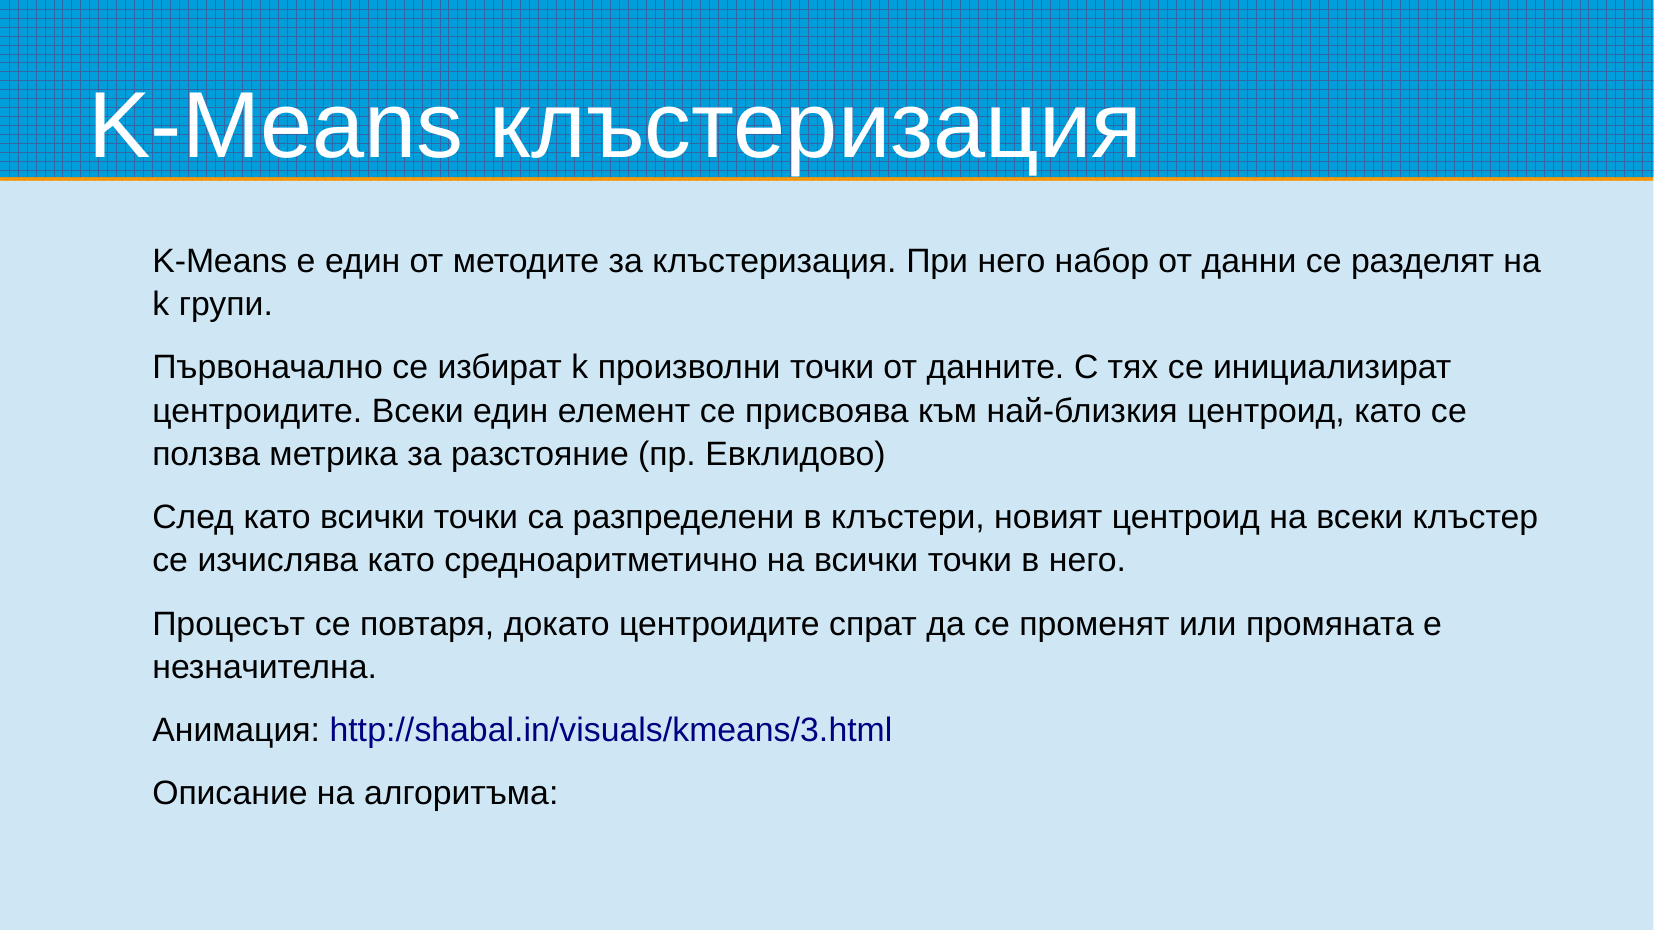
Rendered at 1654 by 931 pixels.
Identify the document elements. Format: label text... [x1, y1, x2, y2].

list K-Means е един от методите за клъстеризация. При него набор от данни се разделят на k групи. Първоначално се избират k произволни точки от данните. С тях се инициализират центроидите. Всеки един елемент се присвоява към най-близкия центроид, като се ползва метрика за разстояние (пр. Евклидово) След като всички точки са разпределени в клъстери, новият центроид на всеки клъстер се изчислява като средноаритметично на всички точки в него. Процесът се повтаря, докато центроидите спрат да се променят или промяната е незначителна. Анимация: http://shabal.in/visuals/kmeans/3.html Описание на алгоритъма: [88, 236, 1565, 813]
title K-Means клъстеризация [88, 14, 1565, 178]
